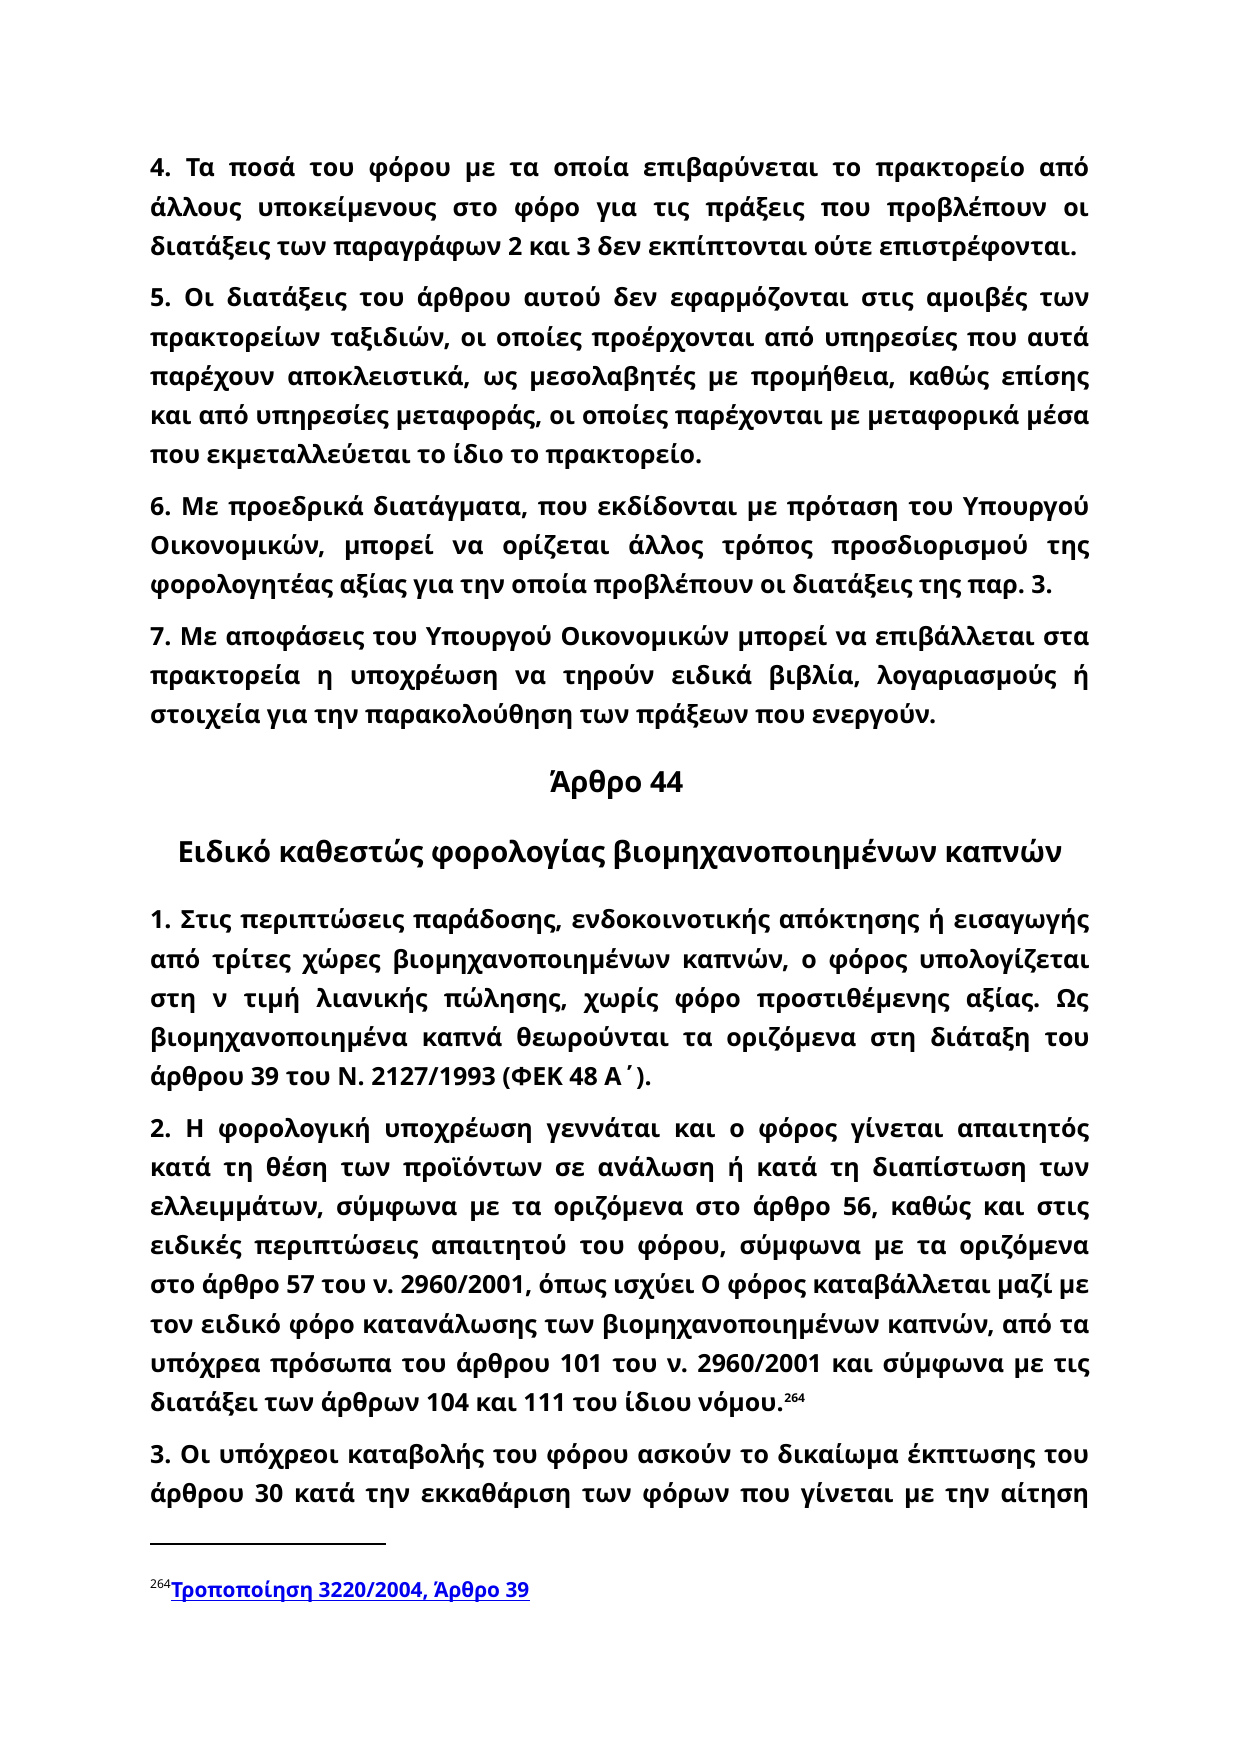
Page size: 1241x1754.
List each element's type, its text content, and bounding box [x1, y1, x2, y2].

text 4. Τα ποσά του φόρου με τα οποία επιβαρύνεται το πρακτορείο από άλλους υποκείμενους στο φόρο για τις πράξεις που προβλέπουν οι διατάξεις των παραγράφων 2 και 3 δεν εκπίπτονται ούτε επιστρέφονται. [150, 150, 1090, 262]
text 7. Με αποφάσεις του Υπουργού Οικονομικών μπορεί να επιβάλλεται στα πρακτορεία η υποχρέωση να τηρούν ειδικά βιβλία, λογαριασμούς ή στοιχεία για την παρακολούθηση των πράξεων που ενεργούν. [150, 618, 1090, 731]
text 2. Η φορολογική υποχρέωση γεννάται και ο φόρος γίνεται απαιτητός κατά τη θέση των προϊόντων σε ανάλωση ή κατά τη διαπίστωση των ελλειμμάτων, σύμφωνα με τα οριζόμενα στο άρθρο 56, καθώς και στις ειδικές περιπτώσεις απαιτητού του φόρου, σύμφωνα με τα οριζόμενα στο άρθρο 57 του ν. 2960/2001, όπως ισχύει Ο φόρος καταβάλλεται μαζί με τον ειδικό φόρο κατανάλωσης των βιομηχανοποιημένων καπνών, από τα υπόχρεα πρόσωπα του άρθρου 101 του ν. 2960/2001 και σύμφωνα με τις διατάξει των άρθρων 104 και 111 του ίδιου νόμου. [150, 1110, 1090, 1419]
subtitle Ειδικό καθεστώς φορολογίας βιομηχανοποιημένων καπνών [150, 831, 1090, 871]
text 5. Οι διατάξεις του άρθρου αυτού δεν εφαρμόζονται στις αμοιβές των πρακτορείων ταξιδιών, οι οποίες προέρχονται από υπηρεσίες που αυτά παρέχουν αποκλειστικά, ως μεσολαβητές με προμήθεια, καθώς επίσης και από υπηρεσίες μεταφοράς, οι οποίες παρέχονται με μεταφορικά μέσα που εκμεταλλεύεται το ίδιο το πρακτορείο. [150, 280, 1090, 471]
text 1. Στις περιπτώσεις παράδοσης, ενδοκοινοτικής απόκτησης ή εισαγωγής από τρίτες χώρες βιομηχανοποιημένων καπνών, ο φόρος υπολογίζεται στη ν τιμή λιανικής πώλησης, χωρίς φόρο προστιθέμενης αξίας. Ως βιομηχανοποιημένα καπνά θεωρούνται τα οριζόμενα στη διάταξη του άρθρου 39 του Ν. 2127/1993 (ΦΕΚ 48 Α΄). [150, 902, 1090, 1093]
text Τροποποίηση 3220/2004, Άρθρο 39 [150, 1576, 1090, 1604]
subtitle Άρθρο 44 [150, 761, 1090, 801]
text 6. Με προεδρικά διατάγματα, που εκδίδονται με πρόταση του Υπουργού Οικονομικών, μπορεί να ορίζεται άλλος τρόπος προσδιορισμού της φορολογητέας αξίας για την οποία προβλέπουν οι διατάξεις της παρ. 3. [150, 488, 1090, 601]
text 3. Οι υπόχρεοι καταβολής του φόρου ασκούν το δικαίωμα έκπτωσης του άρθρου 30 κατά την εκκαθάριση των φόρων που γίνεται με την αίτηση [150, 1436, 1090, 1509]
